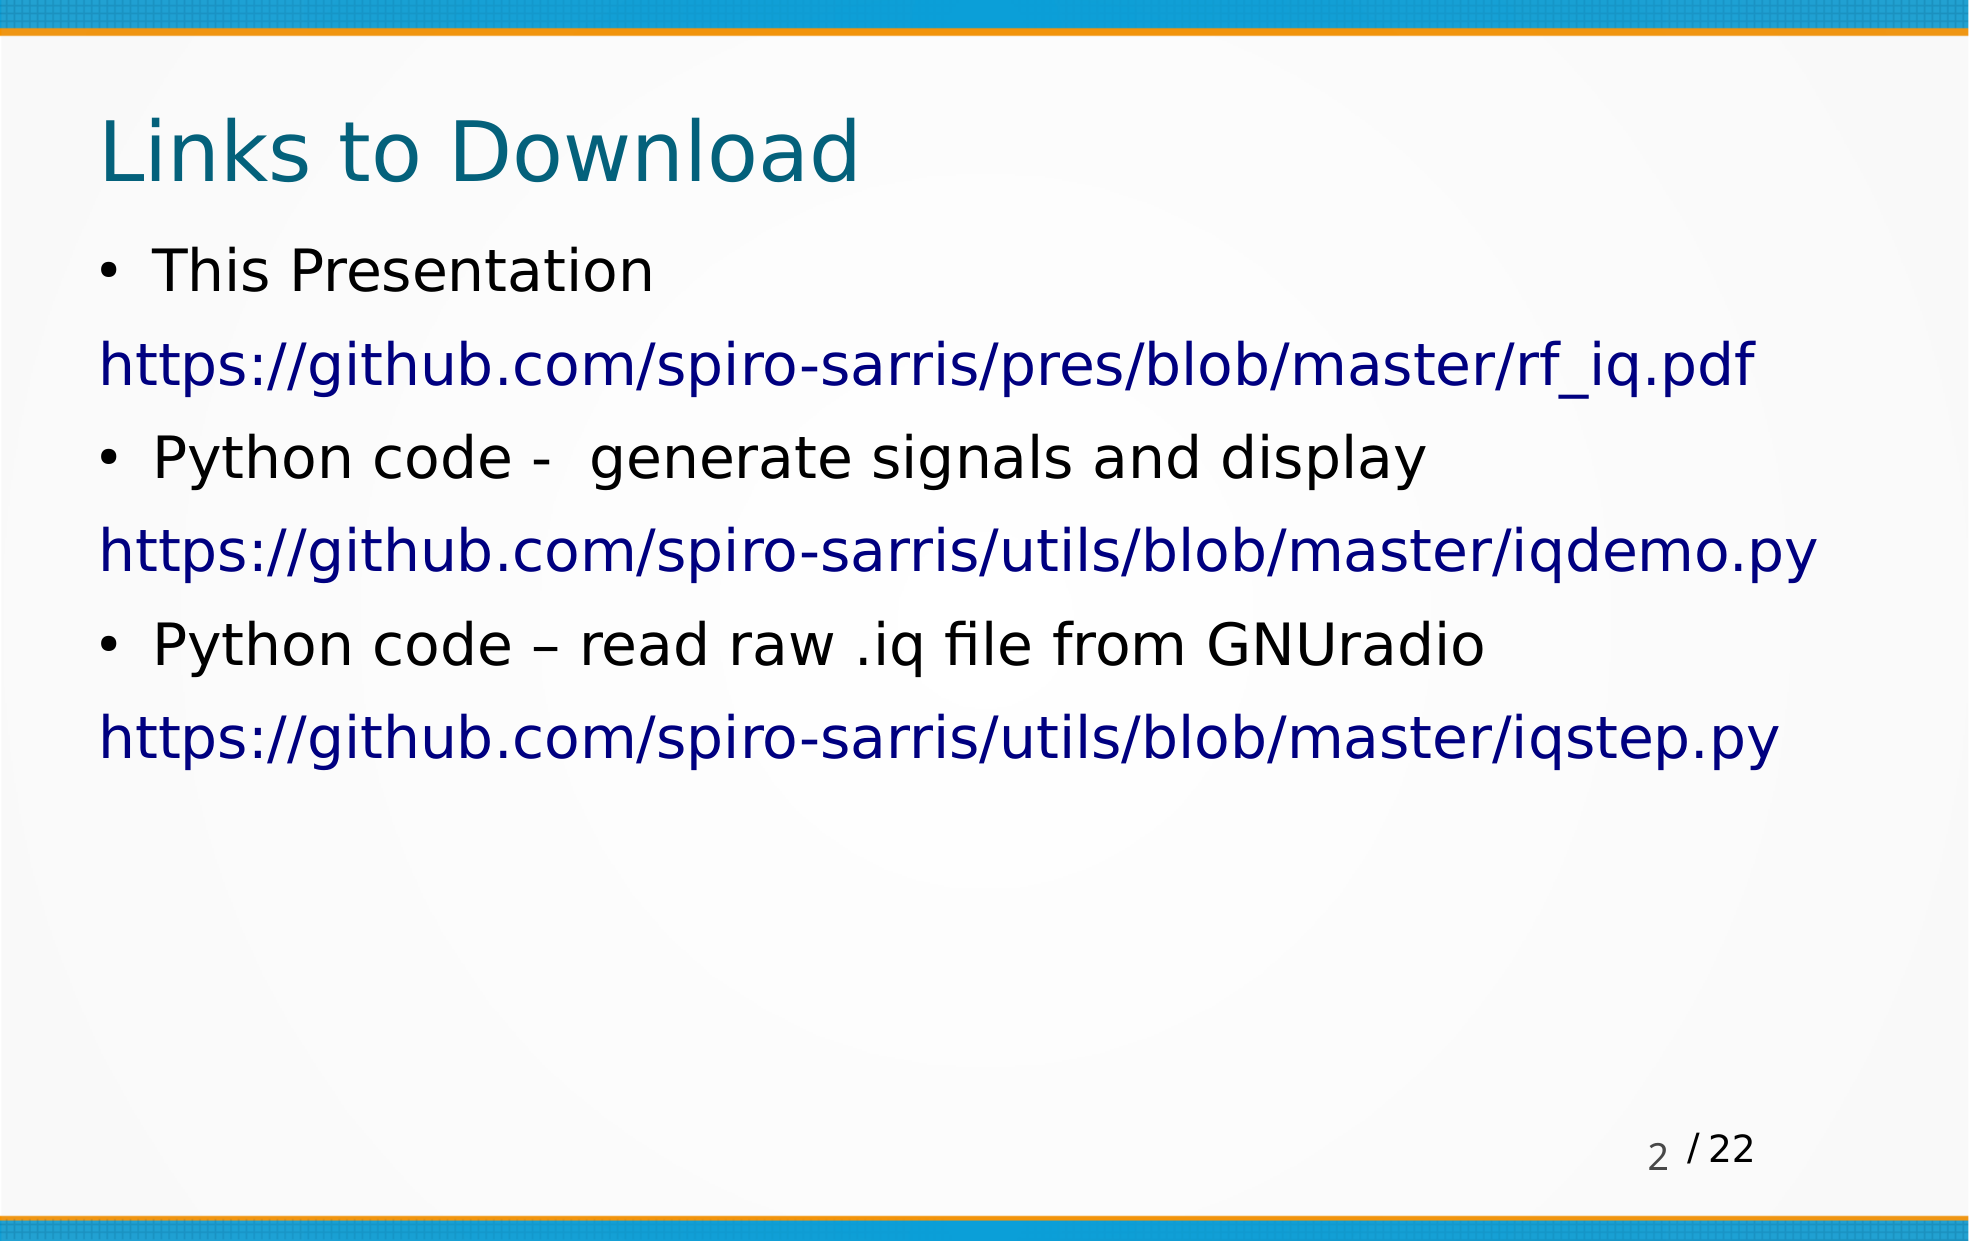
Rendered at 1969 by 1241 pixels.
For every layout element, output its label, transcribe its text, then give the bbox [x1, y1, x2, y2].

picture [0, 0, 1969, 1241]
list This Presentation https://github.com/spiro-sarris/pres/blob/master/rf_iq.pdf Python code - generate signals and display https://github.com/spiro-sarris/utils/blob/master/iqdemo.py Python code – read raw .iq file from GNUradio https://github.com/spiro-sarris/utils/blob/master/iqstep.py [98, 237, 1876, 1123]
title Links to Download [98, 49, 1870, 237]
